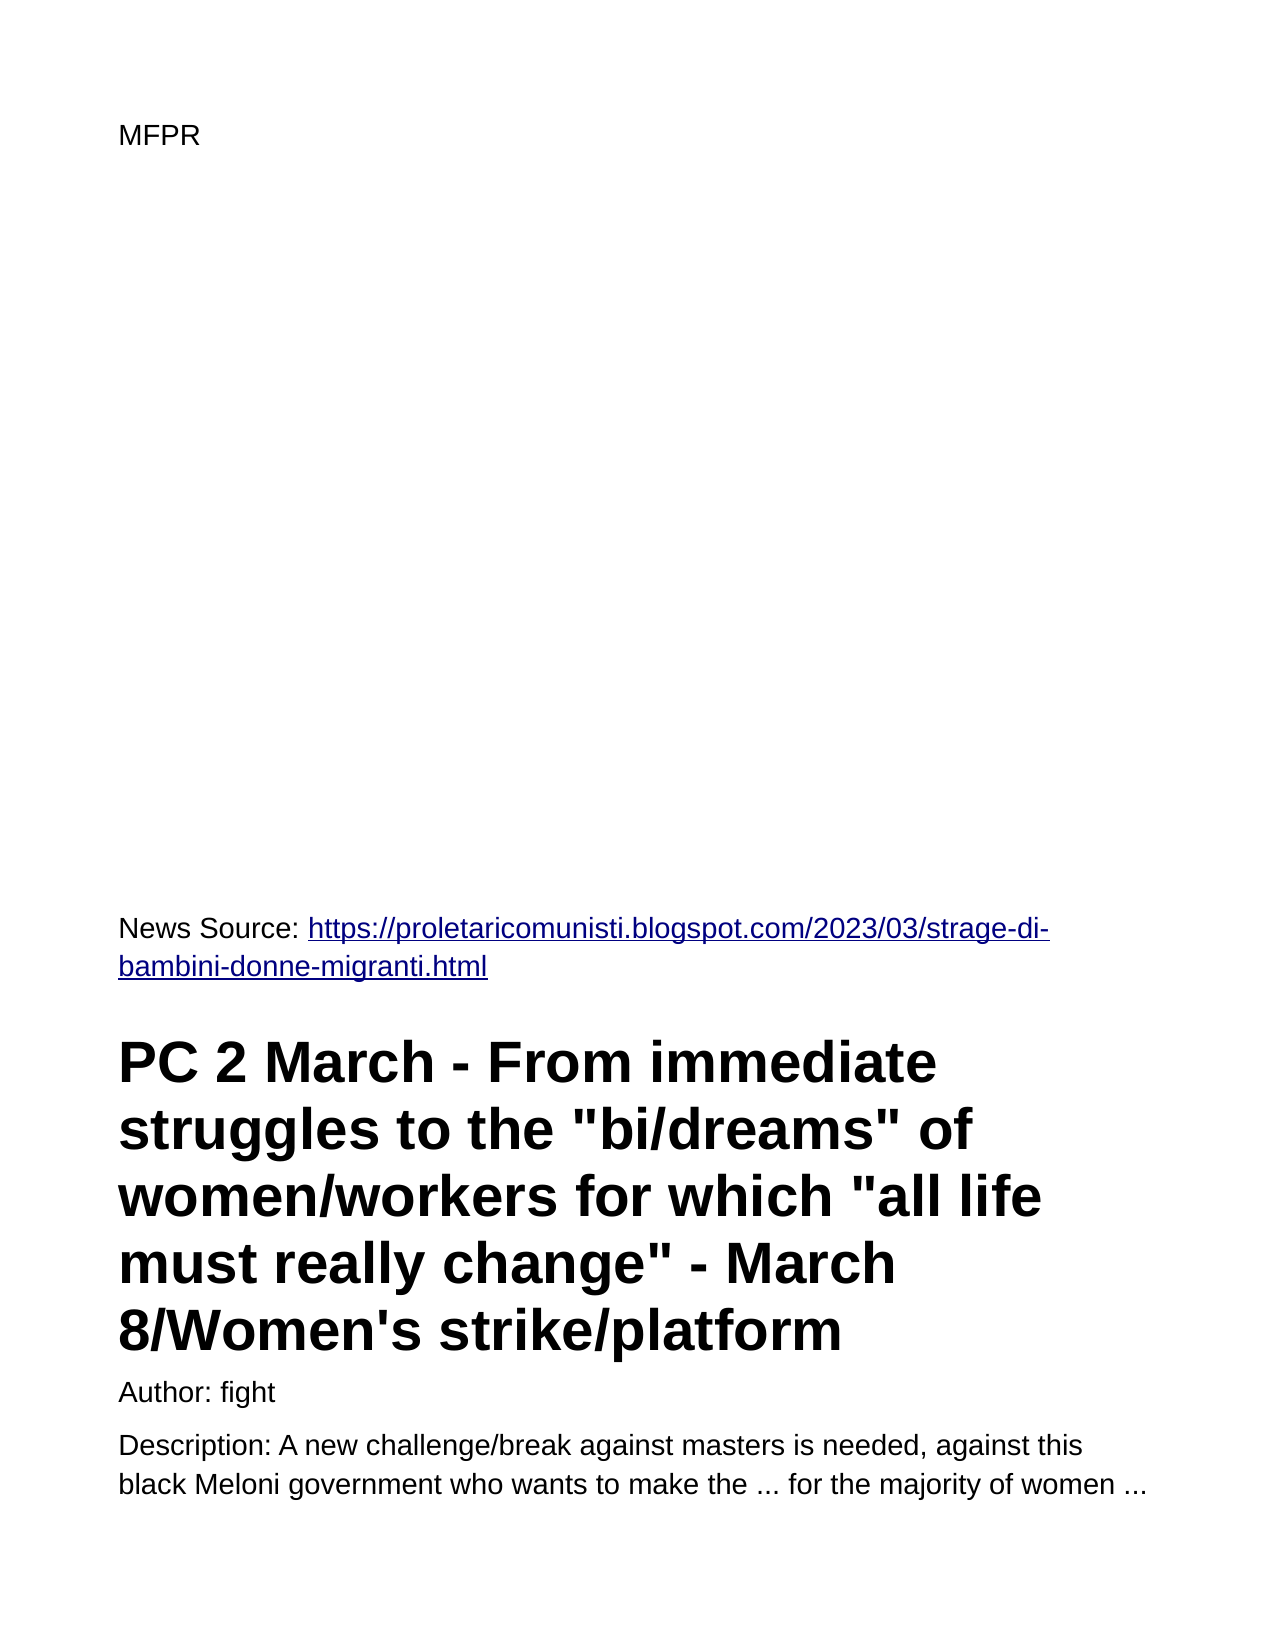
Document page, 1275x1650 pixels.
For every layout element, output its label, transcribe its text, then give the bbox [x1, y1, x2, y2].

text Author: fight [118, 1375, 1157, 1409]
text News Source: https://proletaricomunisti.blogspot.com/2023/03/strage-di-bambini-donne-migranti.html [118, 911, 1157, 983]
text MFPR [118, 118, 1157, 152]
subtitle PC 2 March - From immediate struggles to the "bi/dreams" of women/workers for which "all life must really change" - March 8/Women's strike/platform [118, 1027, 1157, 1363]
text Description: A new challenge/break against masters is needed, against this black Meloni government who wants to make the ... for the majority of women ... [118, 1428, 1157, 1500]
